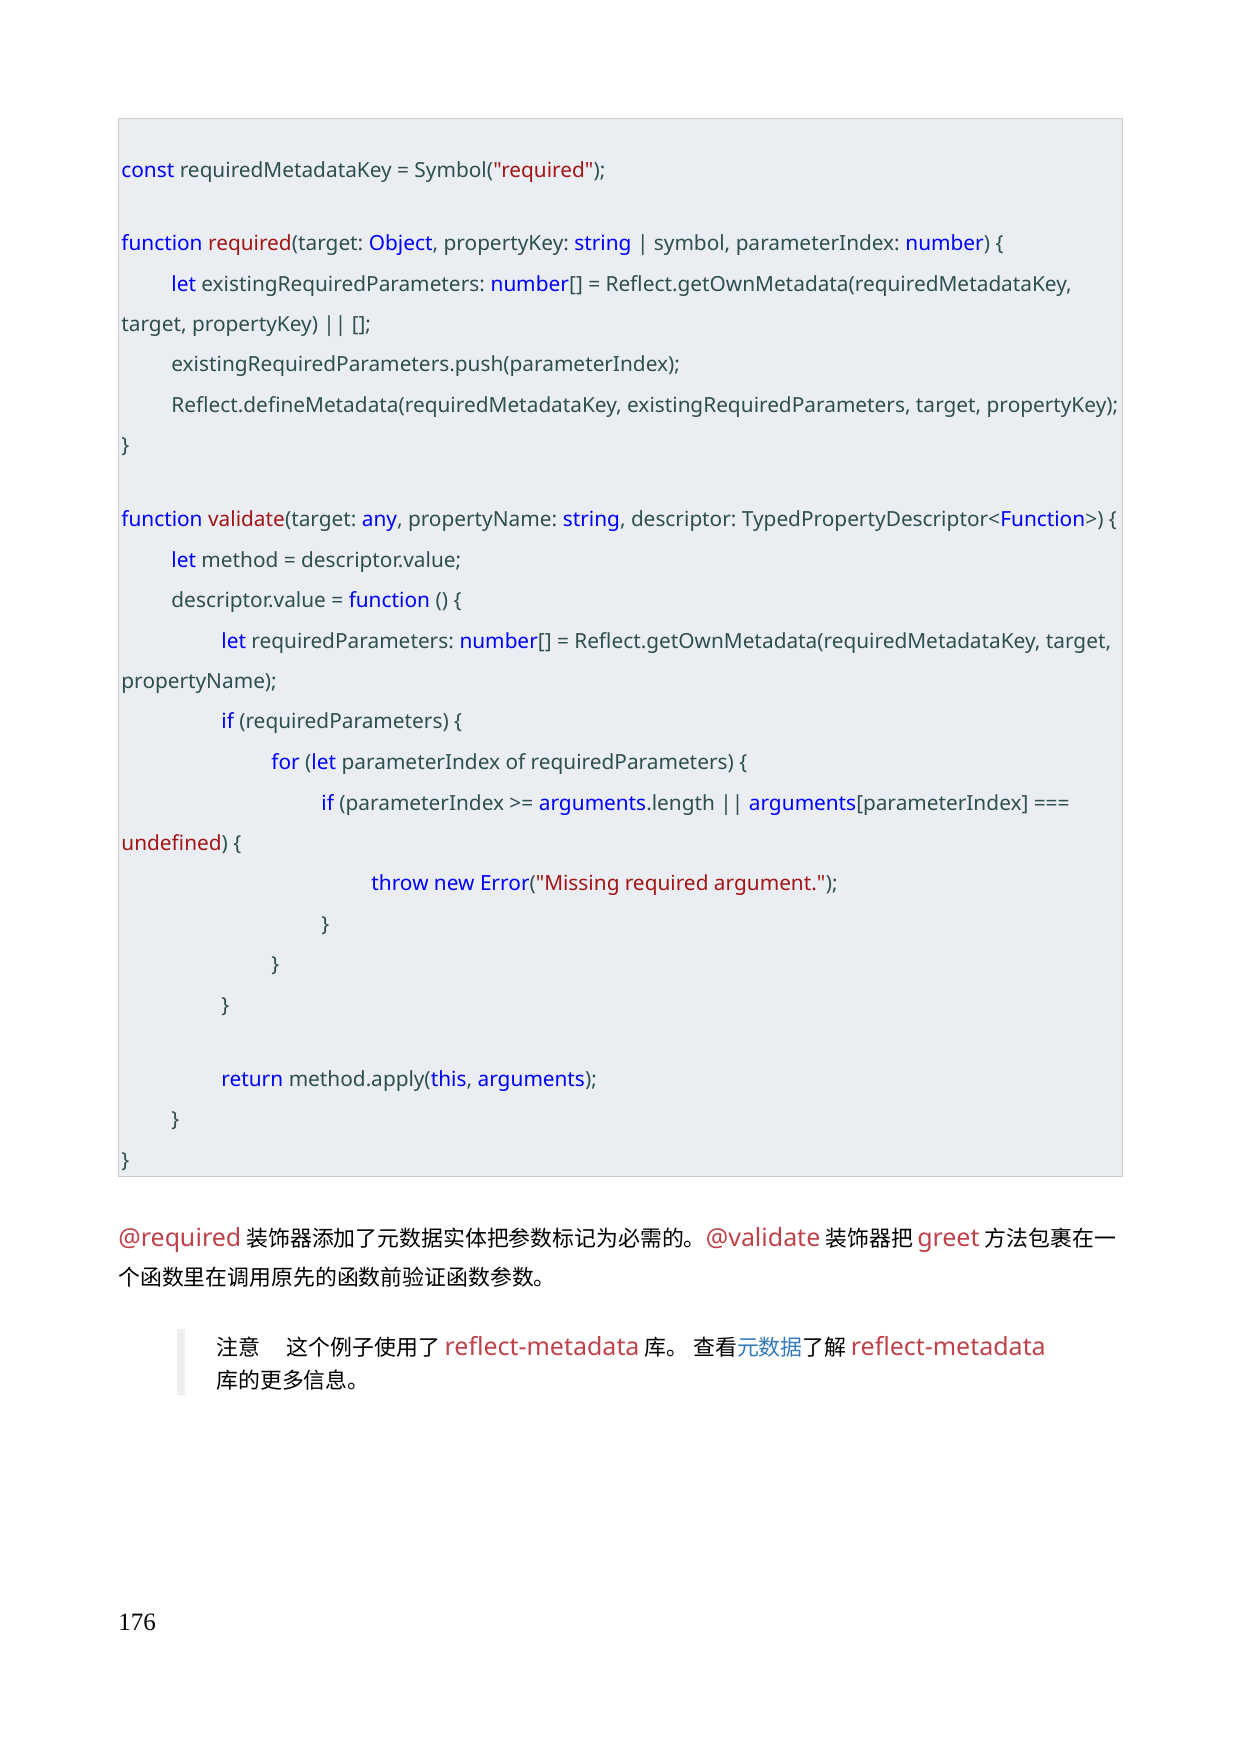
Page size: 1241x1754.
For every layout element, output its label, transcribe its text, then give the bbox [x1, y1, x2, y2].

text function required(target: Object, propertyKey: string | symbol, parameterIndex: number) { [119, 226, 1122, 257]
text if (parameterIndex >= arguments.length || arguments[parameterIndex] === undefined) { [119, 784, 1122, 856]
text Reflect.defineMetadata(requiredMetadataKey, existingRequiredParameters, target, propertyKey); [119, 387, 1122, 419]
text } [119, 1101, 1122, 1133]
text let requiredParameters: number[] = Reflect.getOwnMetadata(requiredMetadataKey, target, propertyName); [119, 623, 1122, 695]
text if (requiredParameters) { [119, 703, 1122, 735]
text } [119, 987, 1122, 1018]
text } [119, 1142, 1122, 1176]
text throw new Error("Missing required argument."); [119, 865, 1122, 897]
text } [119, 906, 1122, 937]
text function validate(target: any, propertyName: string, descriptor: TypedPropertyDescriptor<Function>) { [119, 501, 1122, 533]
text 注意 这个例子使用了reflect-metadata库。 查看元数据了解reflect-metadata库的更多信息。 [185, 1329, 1063, 1395]
text return method.apply(this, arguments); [119, 1061, 1122, 1092]
text descriptor.value = function () { [119, 582, 1122, 614]
text } [119, 428, 1122, 459]
text } [119, 946, 1122, 978]
text let method = descriptor.value; [119, 542, 1122, 573]
text let existingRequiredParameters: number[] = Reflect.getOwnMetadata(requiredMetadataKey, target, propertyKey) || []; [119, 266, 1122, 338]
text @required装饰器添加了元数据实体把参数标记为必需的。@validate装饰器把greet方法包裹在一个函数里在调用原先的函数前验证函数参数。 [118, 1219, 1122, 1292]
text for (let parameterIndex of requiredParameters) { [119, 744, 1122, 776]
text existingRequiredParameters.push(parameterIndex); [119, 347, 1122, 378]
text const requiredMetadataKey = Symbol("required"); [119, 152, 1122, 183]
